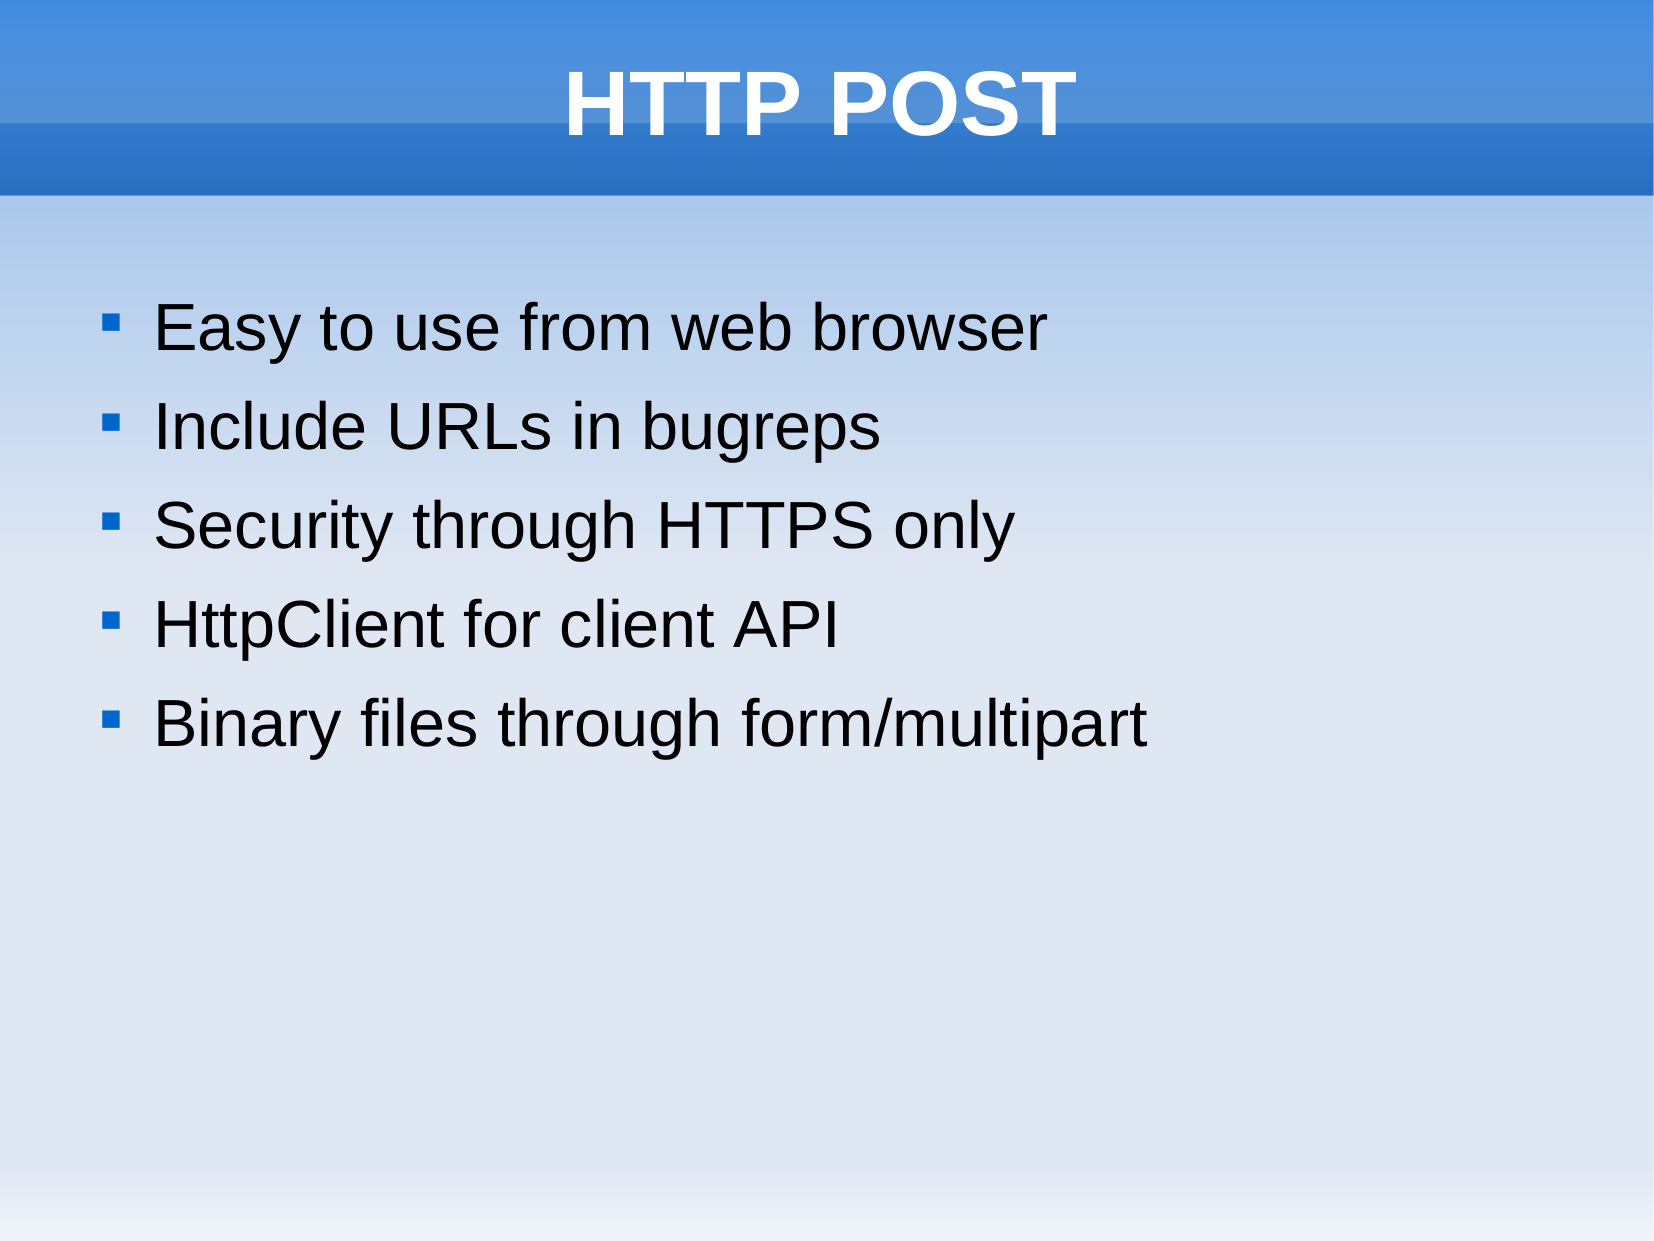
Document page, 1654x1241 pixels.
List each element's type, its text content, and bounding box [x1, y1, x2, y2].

title HTTP POST [76, 0, 1565, 208]
list Easy to use from web browser Include URLs in bugreps Security through HTTPS only HttpClient for client API Binary files through form/multipart [82, 290, 1571, 1109]
picture [0, 0, 1654, 1241]
